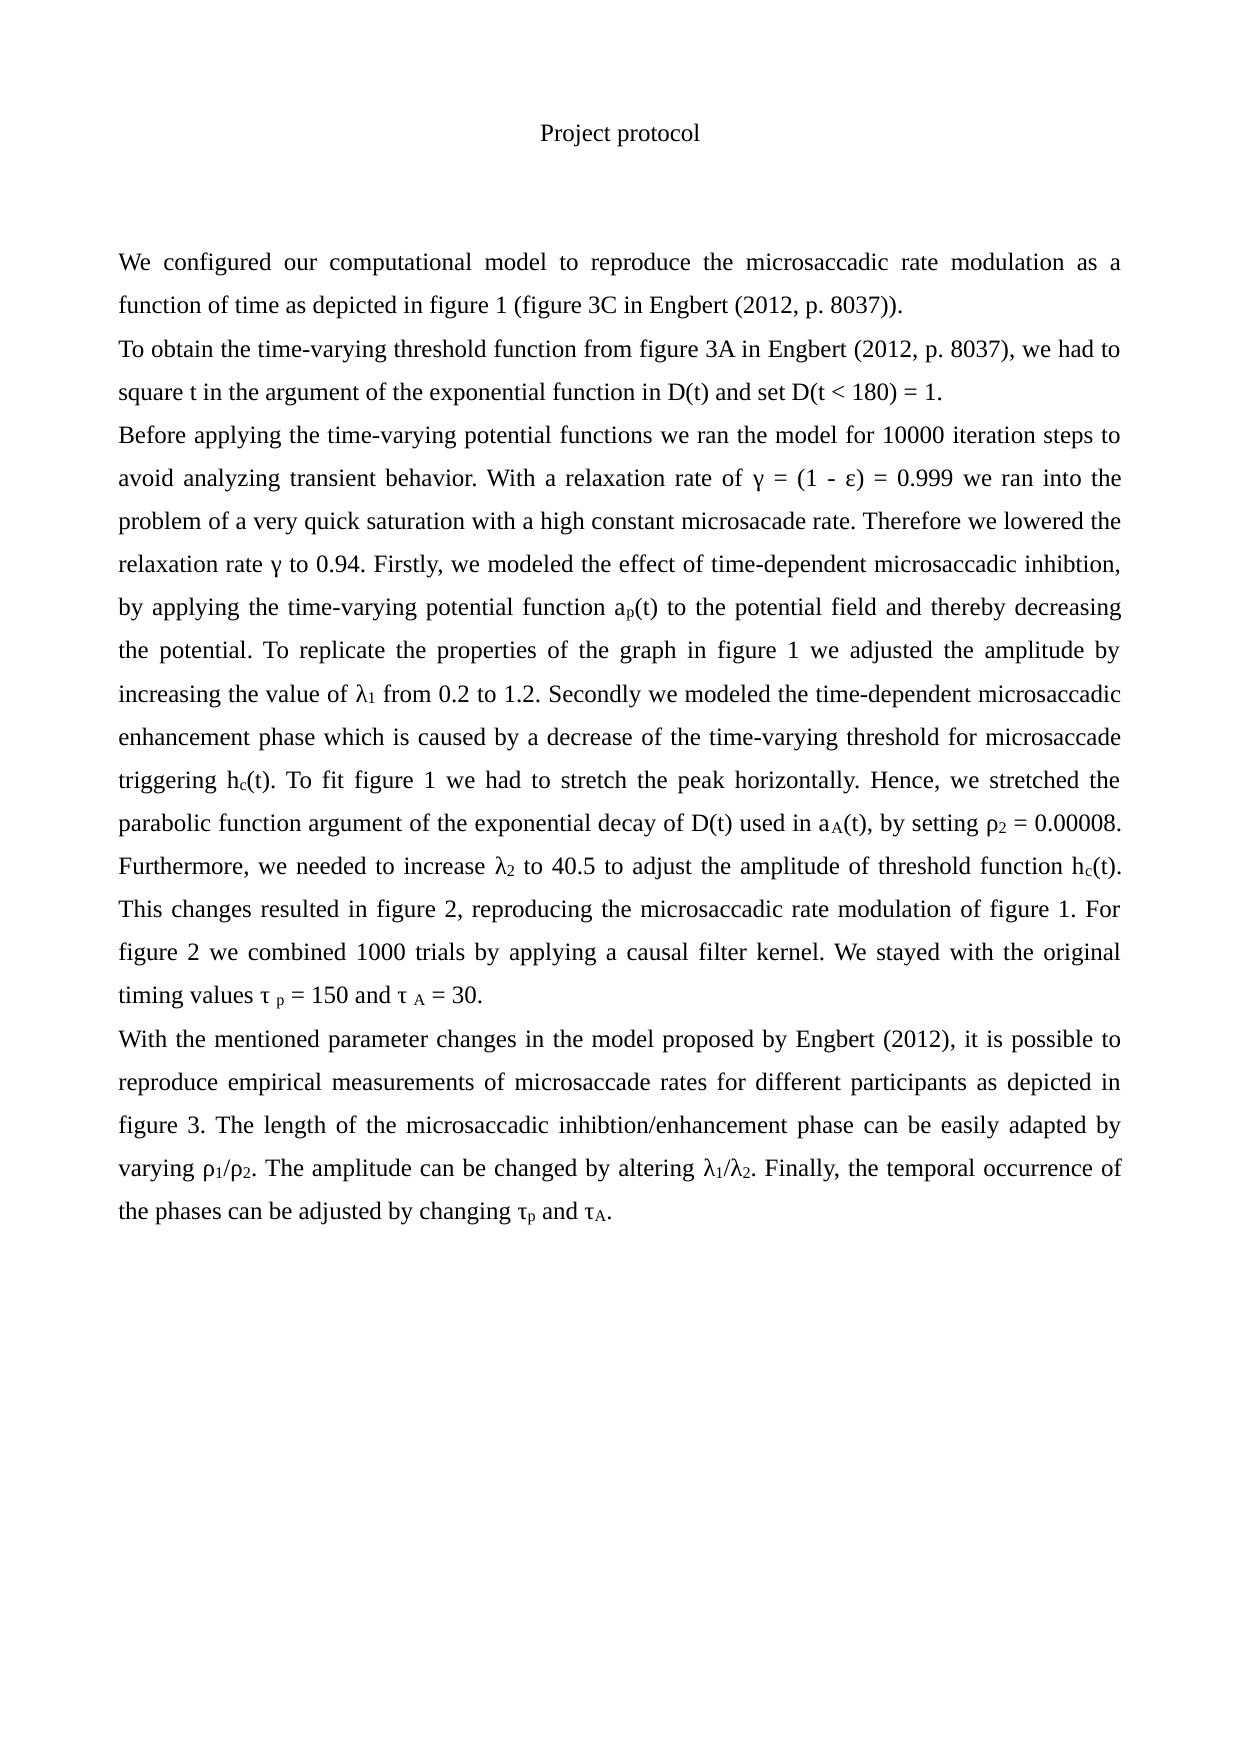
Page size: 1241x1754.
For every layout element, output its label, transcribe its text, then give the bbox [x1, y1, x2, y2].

text Project protocol [118, 118, 1122, 147]
text To obtain the time-varying threshold function from figure 3A in Engbert (2012, p. 8037), we had to square t in the argument of the exponential function in D(t) and set D(t < 180) = 1. [118, 334, 1122, 406]
text We configured our computational model to reproduce the microsaccadic rate modulation as a function of time as depicted in figure 1 (figure 3C in Engbert (2012, p. 8037)). [118, 247, 1122, 319]
text With the mentioned parameter changes in the model proposed by Engbert (2012), it is possible to reproduce empirical measurements of microsaccade rates for different participants as depicted in figure 3. The length of the microsaccadic inhibtion/enhancement phase can be easily adapted by varying ρ1/ρ2. The amplitude can be changed by altering λ1/λ2. Finally, the temporal occurrence of the phases can be adjusted by changing τp and τA. [118, 1024, 1122, 1225]
text Before applying the time-varying potential functions we ran the model for 10000 iteration steps to avoid analyzing transient behavior. With a relaxation rate of γ = (1 - ε) = 0.999 we ran into the problem of a very quick saturation with a high constant microsacade rate. Therefore we lowered the relaxation rate γ to 0.94. Firstly, we modeled the effect of time-dependent microsaccadic inhibtion, by applying the time-varying potential function ap(t) to the potential field and thereby decreasing the potential. To replicate the properties of the graph in figure 1 we adjusted the amplitude by increasing the value of λ1 from 0.2 to 1.2. Secondly we modeled the time-dependent microsaccadic enhancement phase which is caused by a decrease of the time-varying threshold for microsaccade triggering hc(t). To fit figure 1 we had to stretch the peak horizontally. Hence, we stretched the parabolic function argument of the exponential decay of D(t) used in aA(t), by setting ρ2 = 0.00008. Furthermore, we needed to increase λ2 to 40.5 to adjust the amplitude of threshold function hc(t). This changes resulted in figure 2, reproducing the microsaccadic rate modulation of figure 1. For figure 2 we combined 1000 trials by applying a causal filter kernel. We stayed with the original timing values τ p = 150 and τ A = 30. [118, 420, 1122, 1009]
